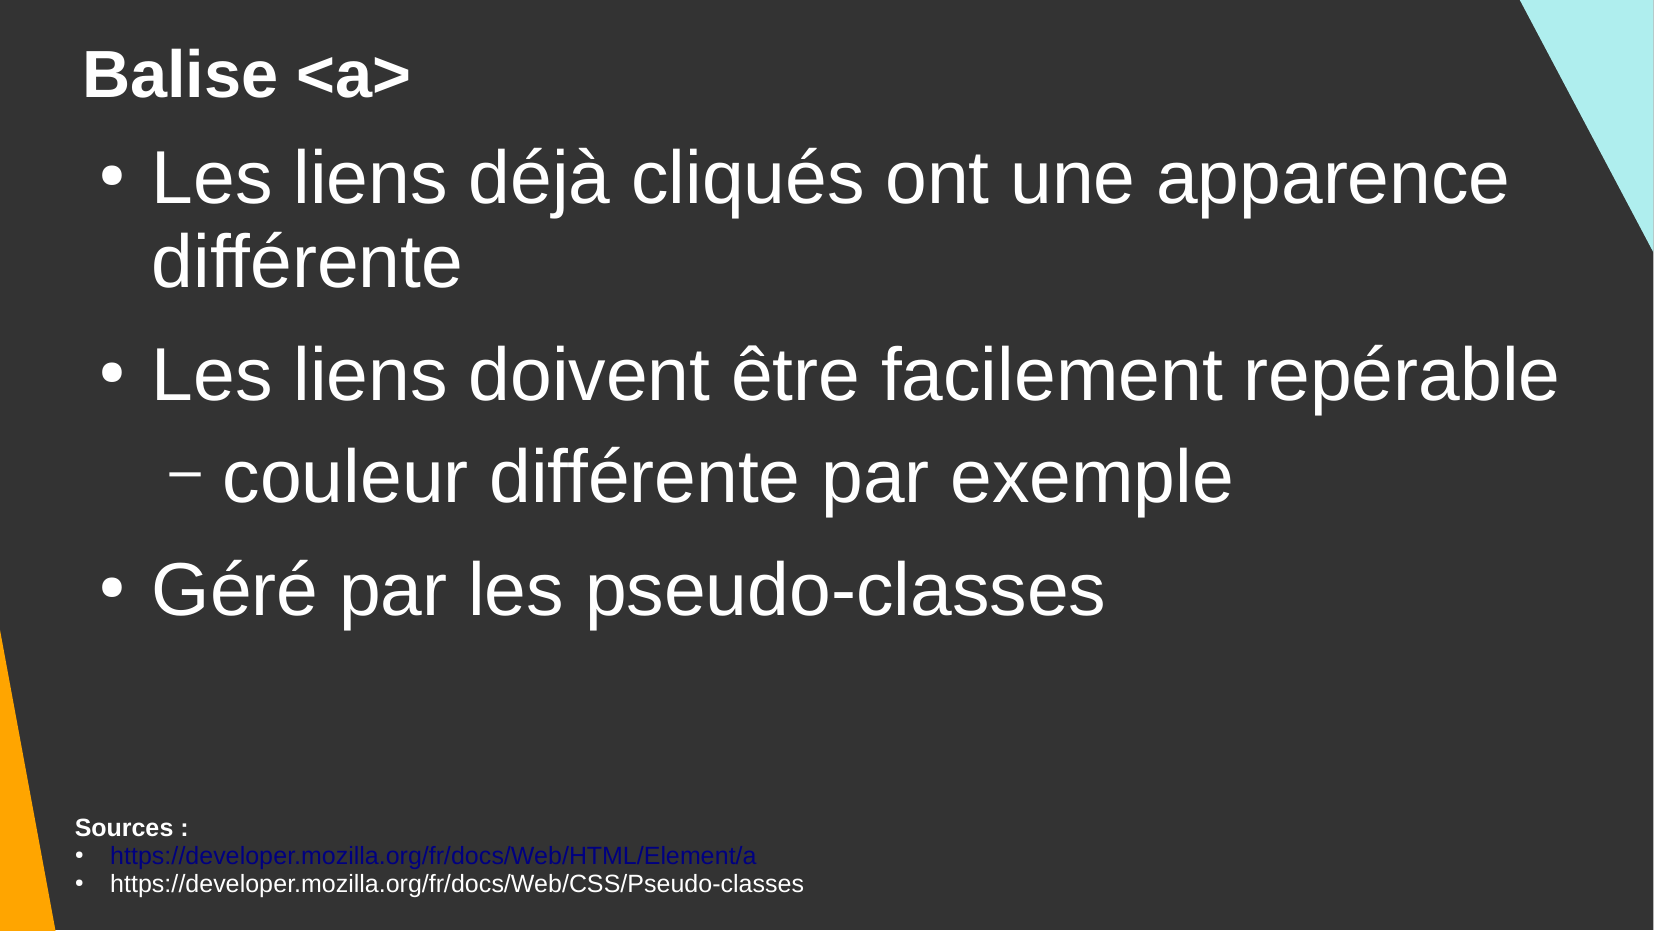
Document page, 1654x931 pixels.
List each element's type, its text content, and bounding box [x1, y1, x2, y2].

text_box [1519, 0, 1654, 254]
text_box [0, 629, 56, 931]
text_box Sources : https://developer.mozilla.org/fr/docs/Web/HTML/Element/a https://developer.mozilla.org/fr/docs/Web/CSS/Pseudo-classes [60, 806, 1546, 931]
list Les liens déjà cliqués ont une apparence différente Les liens doivent être facilement repérable couleur différente par exemple Géré par les pseudo-classes [80, 135, 1605, 718]
title Balise <a> [82, 37, 1571, 114]
